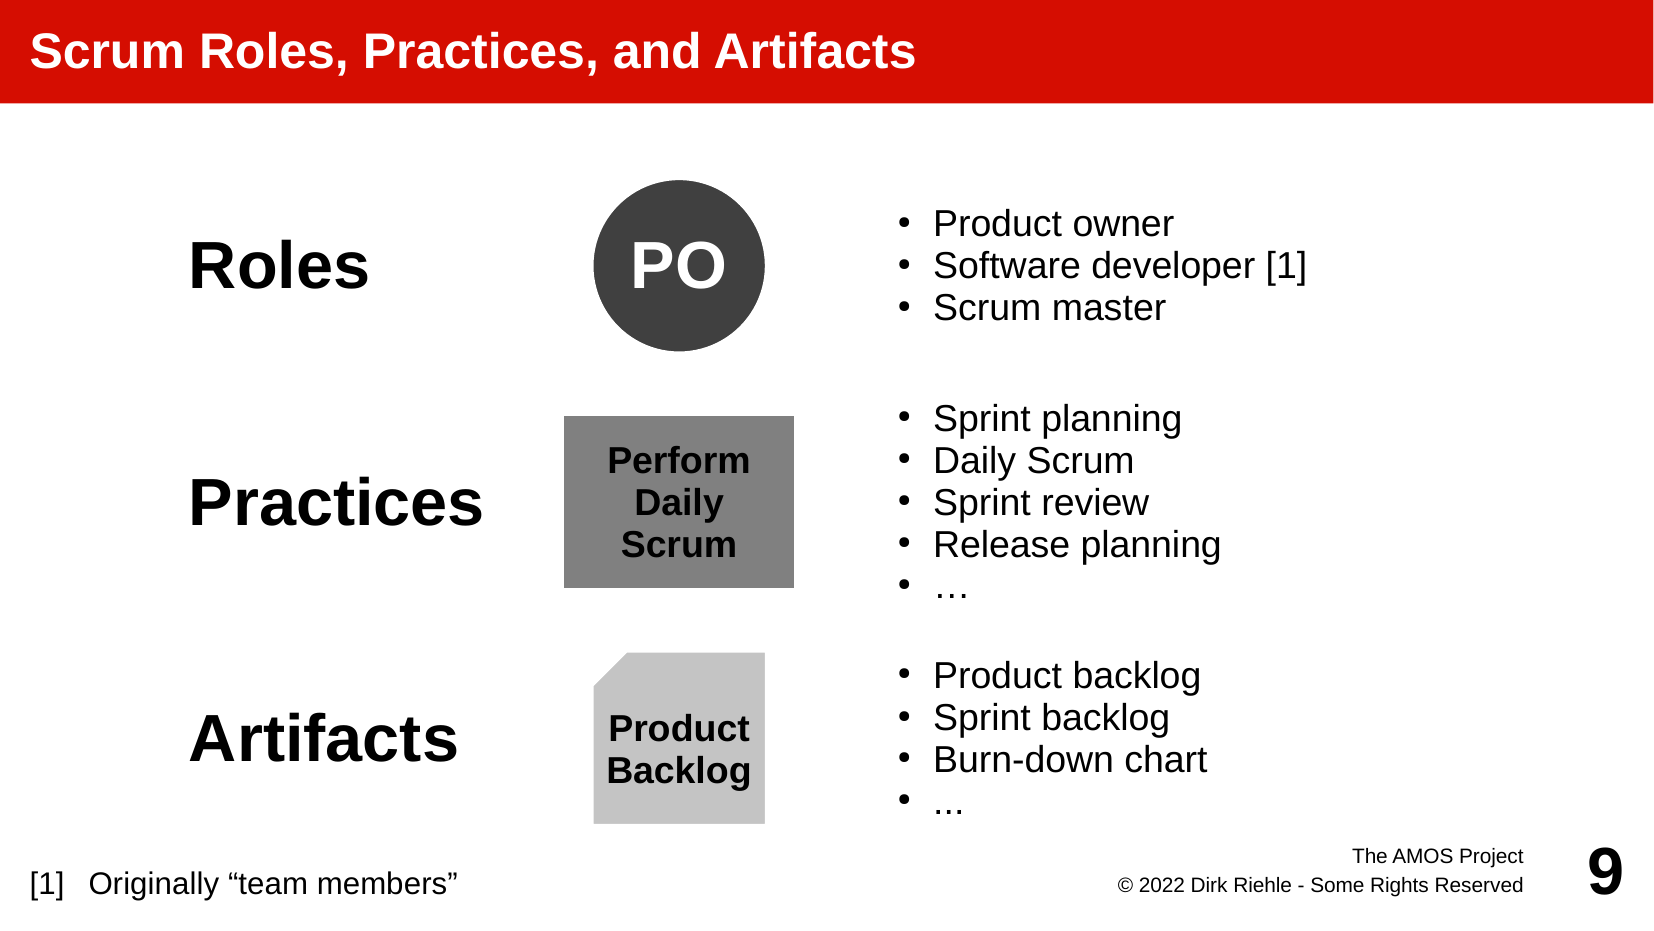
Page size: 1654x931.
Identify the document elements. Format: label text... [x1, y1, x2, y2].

text_box Roles [177, 147, 798, 383]
text_box Artifacts [177, 624, 827, 693]
text_box Product backlog Sprint backlog Burn-down chart ... [885, 620, 1447, 857]
text_box [1] Originally “team members” [0, 693, 1182, 931]
title Scrum Roles, Practices, and Artifacts [0, 0, 1654, 104]
text_box Practices [177, 383, 827, 621]
text_box Sprint planning Daily Scrum Sprint review Release planning … [885, 354, 1388, 650]
text_box Product owner Software developer [1] Scrum master [885, 147, 1477, 384]
